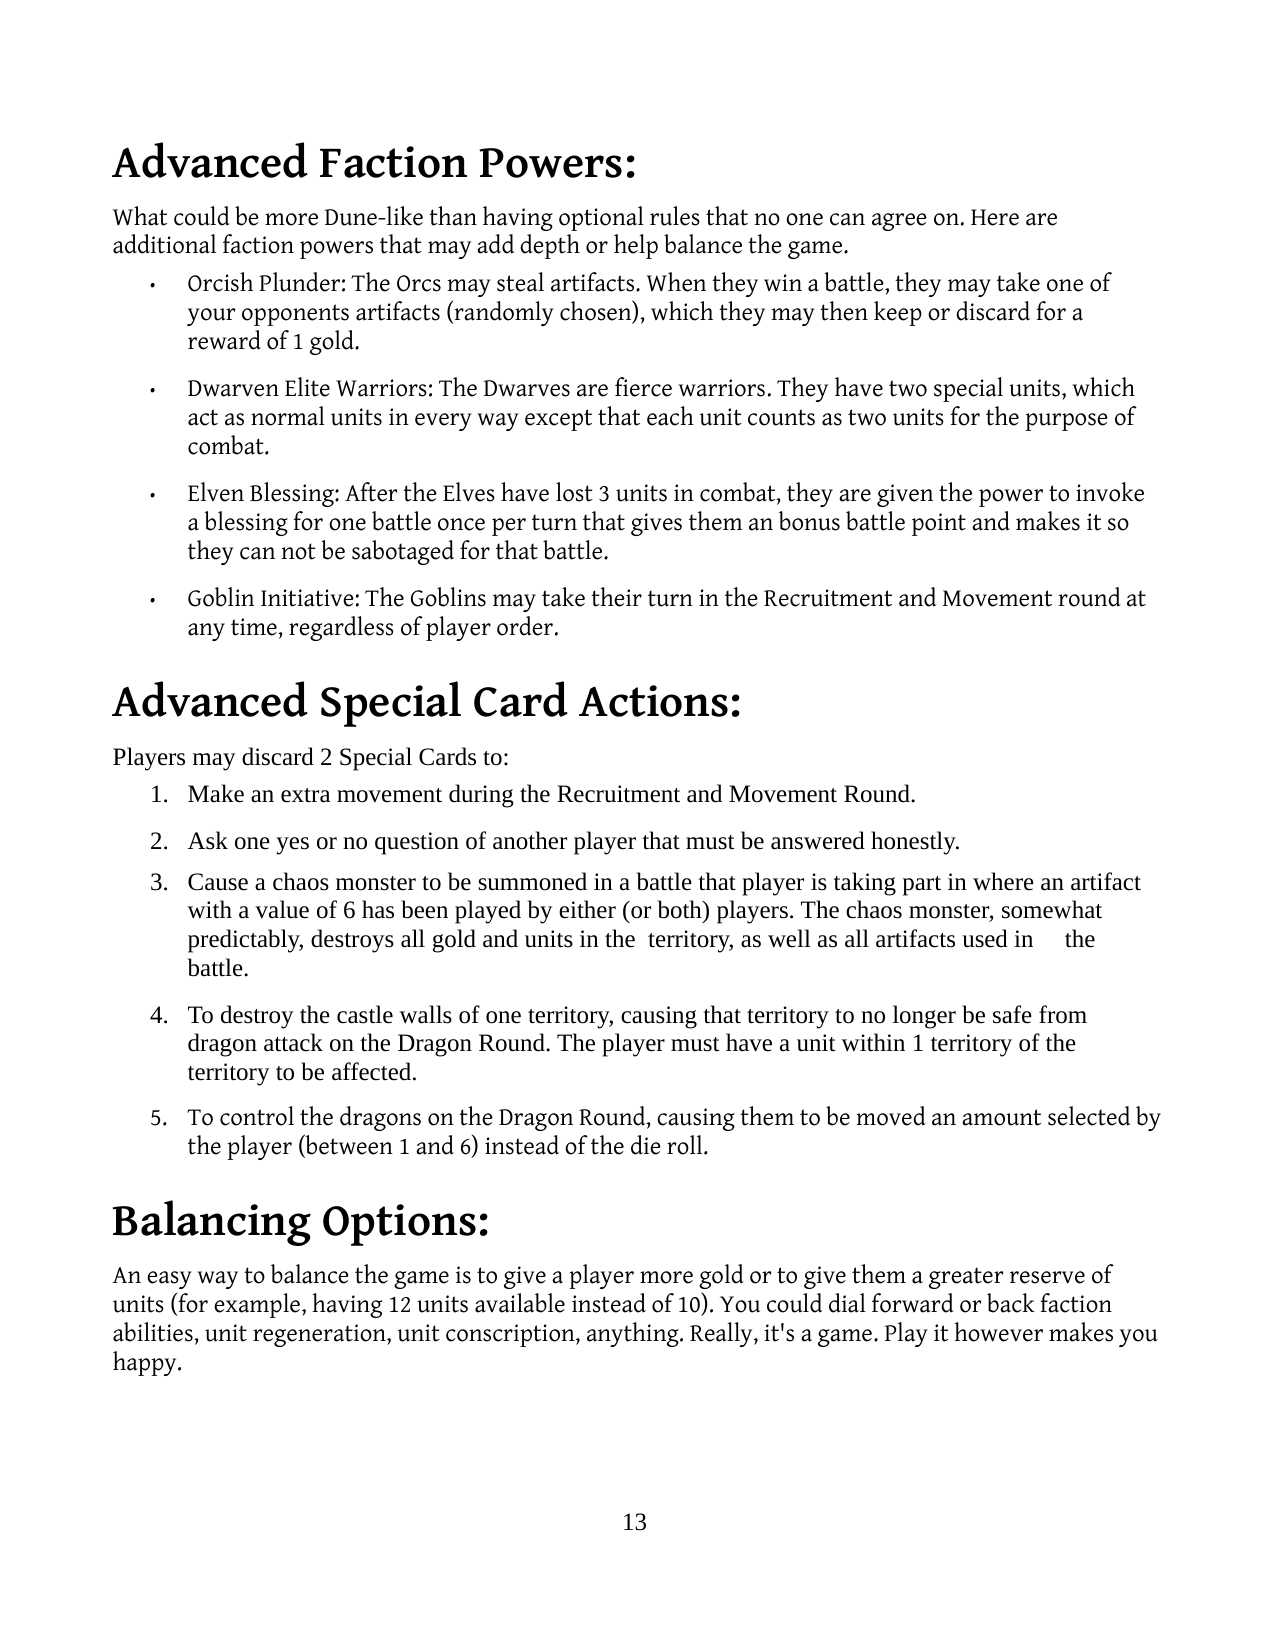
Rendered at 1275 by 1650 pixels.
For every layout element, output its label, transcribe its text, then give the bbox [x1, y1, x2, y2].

list Cause a chaos monster to be summoned in a battle that player is taking part in where an artifact with a value of 6 has been played by either (or both) players. The chaos monster, somewhat predictably, destroys all gold and units in the territory, as well as all artifacts used in the battle. [150, 867, 1162, 982]
list To destroy the castle walls of one territory, causing that territory to no longer be safe from dragon attack on the Dragon Round. The player must have a unit within 1 territory of the territory to be affected. [150, 1000, 1162, 1086]
list Elven Blessing: After the Elves have lost 3 units in combat, they are given the power to invoke a blessing for one battle once per turn that gives them an bonus battle point and makes it so they can not be sabotaged for that battle. [150, 479, 1162, 566]
list To control the dragons on the Dragon Round, causing them to be moved an amount selected by the player (between 1 and 6) instead of the die roll. [150, 1104, 1162, 1162]
subtitle Advanced Faction Powers: [112, 137, 1162, 191]
list Orcish Plunder: The Orcs may steal artifacts. When they win a battle, they may take one of your opponents artifacts (randomly chosen), which they may then keep or discard for a reward of 1 gold. [150, 270, 1162, 357]
text An easy way to balance the game is to give a player more gold or to give them a greater reserve of units (for example, having 12 units available instead of 10). You could dial forward or back faction abilities, unit regeneration, unit conscription, anything. Really, it's a game. Play it however makes you happy. [112, 1261, 1162, 1377]
subtitle Balancing Options: [112, 1196, 1162, 1249]
list Make an extra movement during the Recruitment and Movement Round. [150, 779, 1162, 808]
subtitle Advanced Special Card Actions: [112, 676, 1162, 729]
list Goblin Initiative: The Goblins may take their turn in the Recruitment and Movement round at any time, regardless of player order. [150, 584, 1162, 642]
text Players may discard 2 Special Cards to: [112, 742, 1162, 770]
text What could be more Dune-like than having optional rules that no one can agree on. Here are additional faction powers that may add depth or help balance the game. [112, 203, 1162, 261]
list Dwarven Elite Warriors: The Dwarves are fierce warriors. They have two special units, which act as normal units in every way except that each unit counts as two units for the purpose of combat. [150, 375, 1162, 462]
list Ask one yes or no question of another player that must be answered honestly. [150, 826, 1162, 855]
